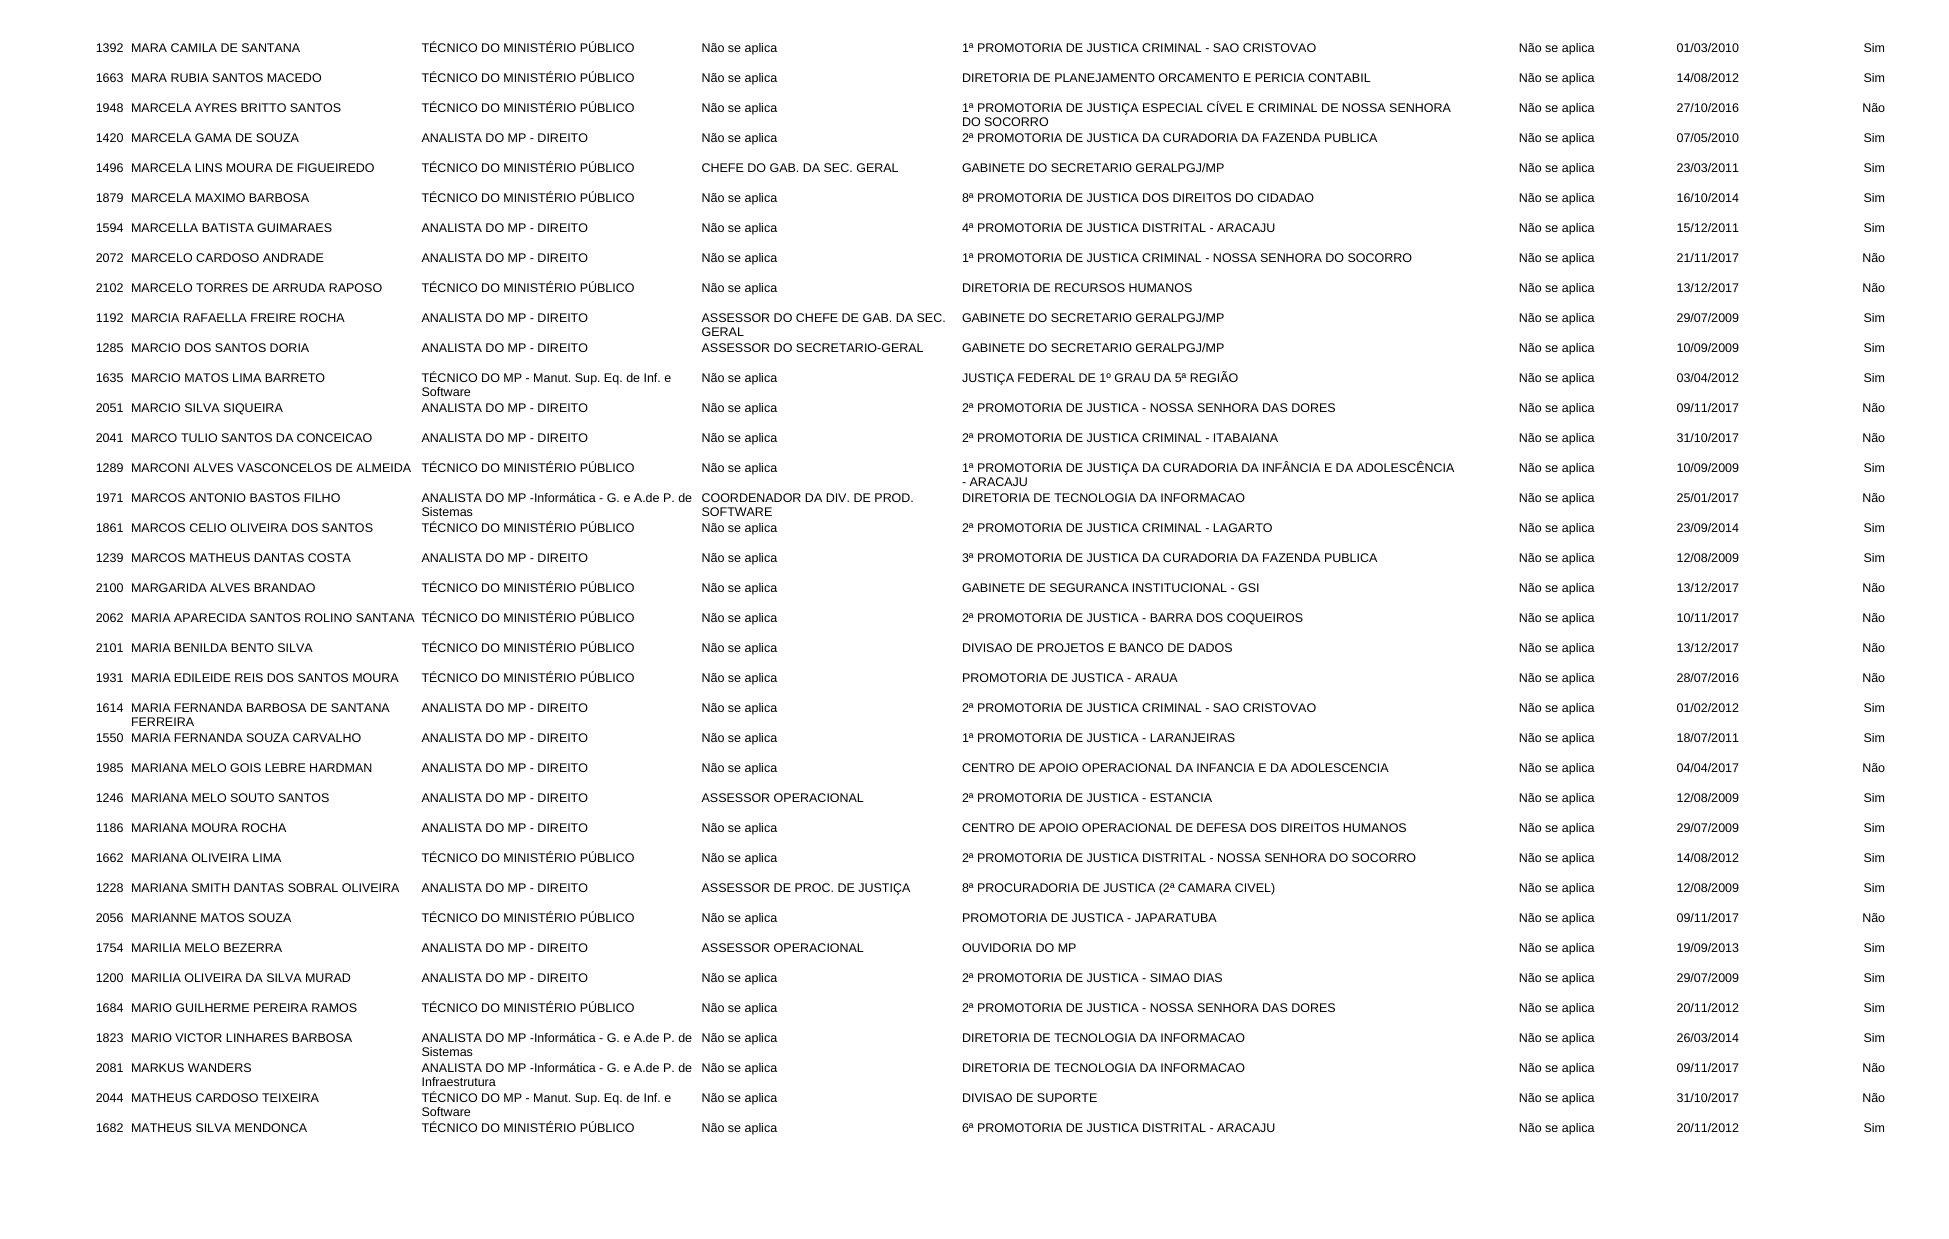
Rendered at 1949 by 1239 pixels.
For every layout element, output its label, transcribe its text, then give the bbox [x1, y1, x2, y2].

table_cell MARCIO DOS SANTOS DORIA [123, 341, 421, 371]
table_cell Não se aplica [1459, 821, 1596, 851]
table_cell 31/10/2017 [1596, 1091, 1739, 1121]
table_cell 12/08/2009 [1596, 551, 1739, 581]
table_cell Não se aplica [1459, 971, 1596, 1001]
table_cell MARCIO MATOS LIMA BARRETO [123, 371, 421, 401]
table_cell Sim [1739, 371, 1885, 401]
table_cell 23/03/2011 [1596, 161, 1739, 191]
table_cell [0, 221, 62, 251]
table_cell Não se aplica [1459, 281, 1596, 311]
table_cell Não se aplica [1459, 131, 1596, 161]
table_cell GABINETE DO SECRETARIO GERALPGJ/MP [962, 311, 1459, 341]
table_cell Não se aplica [1459, 431, 1596, 461]
table_cell PROMOTORIA DE JUSTICA - ARAUA [962, 671, 1459, 701]
table_cell [0, 551, 62, 581]
table_cell 1192 [62, 311, 123, 341]
table_cell ANALISTA DO MP - DIREITO [421, 971, 701, 1001]
table_cell ANALISTA DO MP - DIREITO [421, 551, 701, 581]
table_cell MARIANNE MATOS SOUZA [123, 911, 421, 941]
table_cell Não [1739, 911, 1885, 941]
table_cell 2ª PROMOTORIA DE JUSTICA - NOSSA SENHORA DAS DORES [962, 1001, 1459, 1031]
table_cell 1663 [62, 71, 123, 101]
table_cell [1885, 251, 1947, 281]
table_cell 18/07/2011 [1596, 731, 1739, 761]
table_cell MARIANA MELO SOUTO SANTOS [123, 791, 421, 821]
table_cell 2ª PROMOTORIA DE JUSTICA - NOSSA SENHORA DAS DORES [962, 401, 1459, 431]
table_cell MARIO VICTOR LINHARES BARBOSA [123, 1031, 421, 1061]
table_cell TÉCNICO DO MINISTÉRIO PÚBLICO [421, 41, 701, 71]
table_cell Não [1739, 281, 1885, 311]
table_cell Não [1739, 761, 1885, 791]
table_cell Não se aplica [701, 641, 962, 671]
table_cell MARCELA LINS MOURA DE FIGUEIREDO [123, 161, 421, 191]
table_cell GABINETE DO SECRETARIO GERALPGJ/MP [962, 341, 1459, 371]
table_cell Não [1739, 611, 1885, 641]
table_cell OUVIDORIA DO MP [962, 941, 1459, 971]
table_cell [0, 71, 62, 101]
table_cell Sim [1739, 791, 1885, 821]
table_cell 2072 [62, 251, 123, 281]
table_header [701, 0, 962, 41]
table_cell 2041 [62, 431, 123, 461]
table_cell 2ª PROMOTORIA DE JUSTICA - SIMAO DIAS [962, 971, 1459, 1001]
table_cell [0, 521, 62, 551]
table_cell [1885, 581, 1947, 611]
table_header [1459, 0, 1596, 41]
table_cell [0, 1061, 62, 1091]
table_cell 2102 [62, 281, 123, 311]
table_cell Não se aplica [701, 41, 962, 71]
table_cell TÉCNICO DO MINISTÉRIO PÚBLICO [421, 191, 701, 221]
table_cell TÉCNICO DO MINISTÉRIO PÚBLICO [421, 101, 701, 131]
table_cell 01/02/2012 [1596, 701, 1739, 731]
table_cell Não se aplica [1459, 191, 1596, 221]
table_cell [1885, 881, 1947, 911]
table_cell TÉCNICO DO MINISTÉRIO PÚBLICO [421, 1001, 701, 1031]
table_header [0, 0, 62, 41]
table_cell 2062 [62, 611, 123, 641]
table_cell 1879 [62, 191, 123, 221]
table_cell Não se aplica [1459, 851, 1596, 881]
table_cell [1885, 1091, 1947, 1121]
table_cell [0, 941, 62, 971]
table_cell Não [1739, 101, 1885, 131]
table_cell Não se aplica [1459, 401, 1596, 431]
table_cell [0, 581, 62, 611]
table_cell 1285 [62, 341, 123, 371]
table_cell [1885, 671, 1947, 701]
table_cell 2056 [62, 911, 123, 941]
table_cell [0, 671, 62, 701]
table_cell 1200 [62, 971, 123, 1001]
table_cell MARCOS ANTONIO BASTOS FILHO [123, 491, 421, 521]
table_cell Não se aplica [1459, 731, 1596, 761]
table_cell [0, 731, 62, 761]
table_cell TÉCNICO DO MINISTÉRIO PÚBLICO [421, 281, 701, 311]
table_cell 2ª PROMOTORIA DE JUSTICA - ESTANCIA [962, 791, 1459, 821]
table_cell [1885, 1001, 1947, 1031]
table_cell ANALISTA DO MP - DIREITO [421, 941, 701, 971]
table_cell Não [1739, 641, 1885, 671]
table_cell Não se aplica [1459, 911, 1596, 941]
table_cell ASSESSOR DO CHEFE DE GAB. DA SEC. GERAL [701, 311, 962, 341]
table_cell ANALISTA DO MP - DIREITO [421, 881, 701, 911]
table_cell TÉCNICO DO MINISTÉRIO PÚBLICO [421, 641, 701, 671]
table_cell Não [1739, 671, 1885, 701]
table_cell MARCONI ALVES VASCONCELOS DE ALMEIDA [123, 461, 421, 491]
table_cell Não se aplica [1459, 791, 1596, 821]
table_cell [1885, 551, 1947, 581]
table_cell 1823 [62, 1031, 123, 1061]
table_cell Não se aplica [701, 131, 962, 161]
table_cell [1885, 161, 1947, 191]
table_cell Não se aplica [1459, 221, 1596, 251]
table_cell 2ª PROMOTORIA DE JUSTICA DA CURADORIA DA FAZENDA PUBLICA [962, 131, 1459, 161]
table_cell MARKUS WANDERS [123, 1061, 421, 1091]
table_cell MARCIA RAFAELLA FREIRE ROCHA [123, 311, 421, 341]
table_cell [1885, 71, 1947, 101]
table_cell Não se aplica [1459, 881, 1596, 911]
table_cell ANALISTA DO MP - DIREITO [421, 821, 701, 851]
table_cell 16/10/2014 [1596, 191, 1739, 221]
table_cell Não se aplica [1459, 461, 1596, 491]
table_cell [1885, 221, 1947, 251]
table_cell 19/09/2013 [1596, 941, 1739, 971]
table_cell 10/09/2009 [1596, 461, 1739, 491]
table_header [1596, 0, 1739, 41]
table_cell [1885, 1031, 1947, 1061]
table_cell [0, 371, 62, 401]
table_cell 03/04/2012 [1596, 371, 1739, 401]
table_cell [1885, 521, 1947, 551]
table_cell 2081 [62, 1061, 123, 1091]
table_cell ANALISTA DO MP - DIREITO [421, 431, 701, 461]
table_cell Sim [1739, 41, 1885, 71]
table_cell CENTRO DE APOIO OPERACIONAL DE DEFESA DOS DIREITOS HUMANOS [962, 821, 1459, 851]
table_cell MATHEUS CARDOSO TEIXEIRA [123, 1091, 421, 1121]
table_cell TÉCNICO DO MINISTÉRIO PÚBLICO [421, 521, 701, 551]
table_cell 2ª PROMOTORIA DE JUSTICA CRIMINAL - SAO CRISTOVAO [962, 701, 1459, 731]
table_cell 1289 [62, 461, 123, 491]
table_cell 1985 [62, 761, 123, 791]
table_cell Não se aplica [1459, 641, 1596, 671]
table_cell Sim [1739, 941, 1885, 971]
table_cell 12/08/2009 [1596, 881, 1739, 911]
table_cell ANALISTA DO MP - DIREITO [421, 791, 701, 821]
table_cell 13/12/2017 [1596, 281, 1739, 311]
table_cell Não se aplica [701, 581, 962, 611]
table_cell ASSESSOR DE PROC. DE JUSTIÇA [701, 881, 962, 911]
table_cell 2ª PROMOTORIA DE JUSTICA CRIMINAL - ITABAIANA [962, 431, 1459, 461]
table_cell [1885, 971, 1947, 1001]
table_cell Sim [1739, 821, 1885, 851]
table_cell ANALISTA DO MP - DIREITO [421, 251, 701, 281]
table_cell Sim [1739, 311, 1885, 341]
table_cell 09/11/2017 [1596, 1061, 1739, 1091]
table_cell 2044 [62, 1091, 123, 1121]
table_cell [1885, 791, 1947, 821]
table_cell 1931 [62, 671, 123, 701]
table_cell Sim [1739, 851, 1885, 881]
table_cell MARA CAMILA DE SANTANA [123, 41, 421, 71]
table_cell 12/08/2009 [1596, 791, 1739, 821]
table_cell Não se aplica [701, 401, 962, 431]
table_cell 1594 [62, 221, 123, 251]
table_cell ANALISTA DO MP - DIREITO [421, 221, 701, 251]
table_cell MARCELO CARDOSO ANDRADE [123, 251, 421, 281]
table_cell Sim [1739, 521, 1885, 551]
table_cell Não se aplica [1459, 521, 1596, 551]
table_cell 4ª PROMOTORIA DE JUSTICA DISTRITAL - ARACAJU [962, 221, 1459, 251]
table_cell MARIA BENILDA BENTO SILVA [123, 641, 421, 671]
table_cell 26/03/2014 [1596, 1031, 1739, 1061]
table_cell [1885, 41, 1947, 71]
table_cell 28/07/2016 [1596, 671, 1739, 701]
table_cell 1ª PROMOTORIA DE JUSTIÇA DA CURADORIA DA INFÂNCIA E DA ADOLESCÊNCIA - ARACAJU [962, 461, 1459, 491]
table_cell MARIANA OLIVEIRA LIMA [123, 851, 421, 881]
table_cell Não se aplica [1459, 41, 1596, 71]
table_cell Não se aplica [1459, 1031, 1596, 1061]
table_cell Sim [1739, 971, 1885, 1001]
table_cell 21/11/2017 [1596, 251, 1739, 281]
table_cell ANALISTA DO MP -Informática - G. e A.de P. de Sistemas [421, 491, 701, 521]
table_cell [0, 881, 62, 911]
table_cell 07/05/2010 [1596, 131, 1739, 161]
table_cell [1885, 941, 1947, 971]
table_cell Não se aplica [1459, 71, 1596, 101]
table_cell 1496 [62, 161, 123, 191]
table_cell 25/01/2017 [1596, 491, 1739, 521]
table_cell [0, 491, 62, 521]
table_cell MARIA APARECIDA SANTOS ROLINO SANTANA [123, 611, 421, 641]
table_cell ANALISTA DO MP -Informática - G. e A.de P. de Sistemas [421, 1031, 701, 1061]
table_cell 1754 [62, 941, 123, 971]
table_cell Não se aplica [1459, 1091, 1596, 1121]
table_cell 20/11/2012 [1596, 1001, 1739, 1031]
table_cell Sim [1739, 221, 1885, 251]
table_cell MARCELO TORRES DE ARRUDA RAPOSO [123, 281, 421, 311]
table_cell MARILIA OLIVEIRA DA SILVA MURAD [123, 971, 421, 1001]
table_cell 1392 [62, 41, 123, 71]
table_header [421, 0, 701, 41]
table_cell 13/12/2017 [1596, 581, 1739, 611]
table_cell [1885, 701, 1947, 731]
table_cell MATHEUS SILVA MENDONCA [123, 1121, 421, 1151]
table_cell [0, 41, 62, 71]
table_cell [0, 161, 62, 191]
table_cell [1885, 641, 1947, 671]
table_cell [0, 911, 62, 941]
table_cell 01/03/2010 [1596, 41, 1739, 71]
table_cell Não se aplica [1459, 251, 1596, 281]
table_cell 1971 [62, 491, 123, 521]
table_cell Não se aplica [701, 1031, 962, 1061]
table_cell ANALISTA DO MP - DIREITO [421, 341, 701, 371]
table_cell 1635 [62, 371, 123, 401]
table_cell TÉCNICO DO MINISTÉRIO PÚBLICO [421, 71, 701, 101]
table_cell 8ª PROMOTORIA DE JUSTICA DOS DIREITOS DO CIDADAO [962, 191, 1459, 221]
table_cell 13/12/2017 [1596, 641, 1739, 671]
table_cell Sim [1739, 731, 1885, 761]
table_cell Não se aplica [701, 611, 962, 641]
table_cell 1861 [62, 521, 123, 551]
table_cell [0, 251, 62, 281]
table_cell Não [1739, 251, 1885, 281]
table_cell COORDENADOR DA DIV. DE PROD. SOFTWARE [701, 491, 962, 521]
table_cell 1550 [62, 731, 123, 761]
table_cell Não se aplica [701, 431, 962, 461]
table_cell DIVISAO DE PROJETOS E BANCO DE DADOS [962, 641, 1459, 671]
table_cell [0, 851, 62, 881]
table_cell 09/11/2017 [1596, 911, 1739, 941]
table_cell MARIANA MELO GOIS LEBRE HARDMAN [123, 761, 421, 791]
table_cell [1885, 821, 1947, 851]
table_cell [1885, 1121, 1947, 1151]
table_cell MARCELLA BATISTA GUIMARAES [123, 221, 421, 251]
table_cell Não se aplica [1459, 161, 1596, 191]
table_cell Não se aplica [1459, 761, 1596, 791]
table_cell MARA RUBIA SANTOS MACEDO [123, 71, 421, 101]
table_cell 14/08/2012 [1596, 71, 1739, 101]
table_cell Não [1739, 401, 1885, 431]
table_cell CENTRO DE APOIO OPERACIONAL DA INFANCIA E DA ADOLESCENCIA [962, 761, 1459, 791]
table_cell [1885, 851, 1947, 881]
table_cell 1239 [62, 551, 123, 581]
table_cell [0, 401, 62, 431]
table_cell TÉCNICO DO MP - Manut. Sup. Eq. de Inf. e Software [421, 371, 701, 401]
table_cell MARGARIDA ALVES BRANDAO [123, 581, 421, 611]
table_cell Sim [1739, 1031, 1885, 1061]
table_cell Sim [1739, 161, 1885, 191]
table_cell [0, 281, 62, 311]
table_cell [1885, 1061, 1947, 1091]
table_cell [0, 311, 62, 341]
table_cell TÉCNICO DO MINISTÉRIO PÚBLICO [421, 1121, 701, 1151]
table_cell ASSESSOR OPERACIONAL [701, 941, 962, 971]
table_cell 1614 [62, 701, 123, 731]
table_cell Sim [1739, 191, 1885, 221]
table_cell TÉCNICO DO MINISTÉRIO PÚBLICO [421, 581, 701, 611]
table_header [962, 0, 1459, 41]
table_cell 1246 [62, 791, 123, 821]
table_cell Não se aplica [1459, 611, 1596, 641]
table_cell Não se aplica [701, 1121, 962, 1151]
table_cell MARIO GUILHERME PEREIRA RAMOS [123, 1001, 421, 1031]
table_cell [0, 1031, 62, 1061]
table_cell ANALISTA DO MP -Informática - G. e A.de P. de Infraestrutura [421, 1061, 701, 1091]
table_cell Não se aplica [1459, 491, 1596, 521]
table_cell 10/11/2017 [1596, 611, 1739, 641]
table_cell MARCIO SILVA SIQUEIRA [123, 401, 421, 431]
table_cell [0, 701, 62, 731]
table_cell Não se aplica [1459, 311, 1596, 341]
table_cell 1684 [62, 1001, 123, 1031]
table_cell Não se aplica [701, 1061, 962, 1091]
table_cell Não se aplica [1459, 1001, 1596, 1031]
table_cell PROMOTORIA DE JUSTICA - JAPARATUBA [962, 911, 1459, 941]
table_cell [0, 821, 62, 851]
table_cell [0, 461, 62, 491]
table_cell 1420 [62, 131, 123, 161]
table_cell [0, 131, 62, 161]
table_cell Não se aplica [701, 251, 962, 281]
table_cell 1ª PROMOTORIA DE JUSTICA - LARANJEIRAS [962, 731, 1459, 761]
table_cell Não [1739, 1061, 1885, 1091]
table_cell [1885, 341, 1947, 371]
table_cell MARCO TULIO SANTOS DA CONCEICAO [123, 431, 421, 461]
table_cell DIRETORIA DE RECURSOS HUMANOS [962, 281, 1459, 311]
table_cell JUSTIÇA FEDERAL DE 1º GRAU DA 5ª REGIÃO [962, 371, 1459, 401]
table_cell MARIANA MOURA ROCHA [123, 821, 421, 851]
table_cell [1885, 401, 1947, 431]
table_cell 20/11/2012 [1596, 1121, 1739, 1151]
table_cell [0, 431, 62, 461]
table_cell Não se aplica [701, 911, 962, 941]
table_cell Não se aplica [701, 551, 962, 581]
table_cell DIRETORIA DE PLANEJAMENTO ORCAMENTO E PERICIA CONTABIL [962, 71, 1459, 101]
table_cell 1186 [62, 821, 123, 851]
table_cell ANALISTA DO MP - DIREITO [421, 731, 701, 761]
table_cell DIRETORIA DE TECNOLOGIA DA INFORMACAO [962, 1061, 1459, 1091]
table_cell Não se aplica [701, 851, 962, 881]
table_cell MARCELA GAMA DE SOUZA [123, 131, 421, 161]
table_cell 2ª PROMOTORIA DE JUSTICA - BARRA DOS COQUEIROS [962, 611, 1459, 641]
table_cell [1885, 371, 1947, 401]
table_header [1885, 0, 1947, 41]
table_cell GABINETE DE SEGURANCA INSTITUCIONAL - GSI [962, 581, 1459, 611]
table_cell MARIA FERNANDA SOUZA CARVALHO [123, 731, 421, 761]
table_cell [1885, 761, 1947, 791]
table_cell MARILIA MELO BEZERRA [123, 941, 421, 971]
table_cell TÉCNICO DO MINISTÉRIO PÚBLICO [421, 851, 701, 881]
table_cell MARIA EDILEIDE REIS DOS SANTOS MOURA [123, 671, 421, 701]
table_cell 6ª PROMOTORIA DE JUSTICA DISTRITAL - ARACAJU [962, 1121, 1459, 1151]
table_cell [0, 191, 62, 221]
table_cell GABINETE DO SECRETARIO GERALPGJ/MP [962, 161, 1459, 191]
table_cell ANALISTA DO MP - DIREITO [421, 701, 701, 731]
table_cell [1885, 431, 1947, 461]
table_cell 1948 [62, 101, 123, 131]
table_cell 2051 [62, 401, 123, 431]
table_cell [1885, 131, 1947, 161]
table_cell Sim [1739, 341, 1885, 371]
table_cell Não [1739, 431, 1885, 461]
table_cell 31/10/2017 [1596, 431, 1739, 461]
table_cell 14/08/2012 [1596, 851, 1739, 881]
table_cell Não se aplica [701, 1001, 962, 1031]
table_cell Não [1739, 581, 1885, 611]
table_cell Sim [1739, 71, 1885, 101]
table_cell 1228 [62, 881, 123, 911]
table_cell Não se aplica [701, 701, 962, 731]
table_cell ANALISTA DO MP - DIREITO [421, 761, 701, 791]
table_cell Sim [1739, 461, 1885, 491]
table_cell 2ª PROMOTORIA DE JUSTICA CRIMINAL - LAGARTO [962, 521, 1459, 551]
table_cell 2101 [62, 641, 123, 671]
table_cell TÉCNICO DO MINISTÉRIO PÚBLICO [421, 911, 701, 941]
table_cell 29/07/2009 [1596, 821, 1739, 851]
table_cell 09/11/2017 [1596, 401, 1739, 431]
table_cell 1ª PROMOTORIA DE JUSTICA CRIMINAL - NOSSA SENHORA DO SOCORRO [962, 251, 1459, 281]
table_cell Não se aplica [1459, 101, 1596, 131]
table_cell [0, 641, 62, 671]
table_cell MARCOS CELIO OLIVEIRA DOS SANTOS [123, 521, 421, 551]
table_cell Não se aplica [701, 521, 962, 551]
table_cell Não se aplica [701, 221, 962, 251]
table_cell 2ª PROMOTORIA DE JUSTICA DISTRITAL - NOSSA SENHORA DO SOCORRO [962, 851, 1459, 881]
table_cell Não se aplica [701, 461, 962, 491]
table_cell MARIANA SMITH DANTAS SOBRAL OLIVEIRA [123, 881, 421, 911]
table_cell 1ª PROMOTORIA DE JUSTIÇA ESPECIAL CÍVEL E CRIMINAL DE NOSSA SENHORA DO SOCORRO [962, 101, 1459, 131]
table_cell Não se aplica [701, 1091, 962, 1121]
table_cell [1885, 491, 1947, 521]
table_cell 3ª PROMOTORIA DE JUSTICA DA CURADORIA DA FAZENDA PUBLICA [962, 551, 1459, 581]
table_cell 29/07/2009 [1596, 311, 1739, 341]
table_cell ASSESSOR OPERACIONAL [701, 791, 962, 821]
table_cell Não se aplica [701, 821, 962, 851]
table_cell Não se aplica [701, 191, 962, 221]
table_cell MARCELA AYRES BRITTO SANTOS [123, 101, 421, 131]
table_cell ANALISTA DO MP - DIREITO [421, 401, 701, 431]
table_cell 2100 [62, 581, 123, 611]
table_cell [0, 341, 62, 371]
table_cell Sim [1739, 551, 1885, 581]
table_header [62, 0, 123, 41]
table_cell Não se aplica [701, 971, 962, 1001]
table_cell Não se aplica [701, 371, 962, 401]
table_cell 1682 [62, 1121, 123, 1151]
table_cell DIRETORIA DE TECNOLOGIA DA INFORMACAO [962, 491, 1459, 521]
table_cell Não se aplica [1459, 371, 1596, 401]
table_cell Não se aplica [1459, 1061, 1596, 1091]
table_cell 29/07/2009 [1596, 971, 1739, 1001]
table_cell [0, 611, 62, 641]
table_cell TÉCNICO DO MINISTÉRIO PÚBLICO [421, 461, 701, 491]
table_cell [1885, 311, 1947, 341]
table_cell CHEFE DO GAB. DA SEC. GERAL [701, 161, 962, 191]
table_cell [0, 1121, 62, 1151]
table_cell 23/09/2014 [1596, 521, 1739, 551]
table_cell [0, 1001, 62, 1031]
table_cell Não se aplica [701, 71, 962, 101]
table_cell ANALISTA DO MP - DIREITO [421, 311, 701, 341]
table_header [1739, 0, 1885, 41]
table_cell [1885, 281, 1947, 311]
table_cell Não [1739, 491, 1885, 521]
table_cell [0, 1091, 62, 1121]
table_cell 27/10/2016 [1596, 101, 1739, 131]
table_cell Não se aplica [1459, 671, 1596, 701]
table_cell 8ª PROCURADORIA DE JUSTICA (2ª CAMARA CIVEL) [962, 881, 1459, 911]
table_cell Não se aplica [701, 761, 962, 791]
table_cell 10/09/2009 [1596, 341, 1739, 371]
table_cell TÉCNICO DO MP - Manut. Sup. Eq. de Inf. e Software [421, 1091, 701, 1121]
table_cell Não se aplica [1459, 1121, 1596, 1151]
table_cell Não se aplica [1459, 551, 1596, 581]
table_cell [0, 761, 62, 791]
table_cell ANALISTA DO MP - DIREITO [421, 131, 701, 161]
table_cell Não se aplica [701, 281, 962, 311]
table_cell [0, 791, 62, 821]
table_cell Não se aplica [701, 731, 962, 761]
table_cell Não se aplica [1459, 341, 1596, 371]
table_cell TÉCNICO DO MINISTÉRIO PÚBLICO [421, 611, 701, 641]
table_cell ASSESSOR DO SECRETARIO-GERAL [701, 341, 962, 371]
table_cell 04/04/2017 [1596, 761, 1739, 791]
table_cell 1662 [62, 851, 123, 881]
table_cell Não se aplica [1459, 941, 1596, 971]
table_cell Não [1739, 1091, 1885, 1121]
table_cell Sim [1739, 1001, 1885, 1031]
table_cell [1885, 731, 1947, 761]
table_cell 1ª PROMOTORIA DE JUSTICA CRIMINAL - SAO CRISTOVAO [962, 41, 1459, 71]
table_cell [1885, 461, 1947, 491]
table_cell [0, 971, 62, 1001]
table_cell TÉCNICO DO MINISTÉRIO PÚBLICO [421, 671, 701, 701]
table_cell Sim [1739, 1121, 1885, 1151]
table_cell [1885, 101, 1947, 131]
table_cell MARCELA MAXIMO BARBOSA [123, 191, 421, 221]
table_cell MARCOS MATHEUS DANTAS COSTA [123, 551, 421, 581]
table_cell TÉCNICO DO MINISTÉRIO PÚBLICO [421, 161, 701, 191]
table_cell Não se aplica [1459, 701, 1596, 731]
table_cell [1885, 911, 1947, 941]
table_cell Sim [1739, 881, 1885, 911]
table_cell [1885, 611, 1947, 641]
table_cell Não se aplica [701, 671, 962, 701]
table_cell 15/12/2011 [1596, 221, 1739, 251]
table_header [123, 0, 421, 41]
table_cell Sim [1739, 701, 1885, 731]
table_cell MARIA FERNANDA BARBOSA DE SANTANA FERREIRA [123, 701, 421, 731]
table_cell [0, 101, 62, 131]
table_cell Sim [1739, 131, 1885, 161]
table_cell DIRETORIA DE TECNOLOGIA DA INFORMACAO [962, 1031, 1459, 1061]
table_cell DIVISAO DE SUPORTE [962, 1091, 1459, 1121]
table_cell [1885, 191, 1947, 221]
table_cell Não se aplica [1459, 581, 1596, 611]
table_cell Não se aplica [701, 101, 962, 131]
